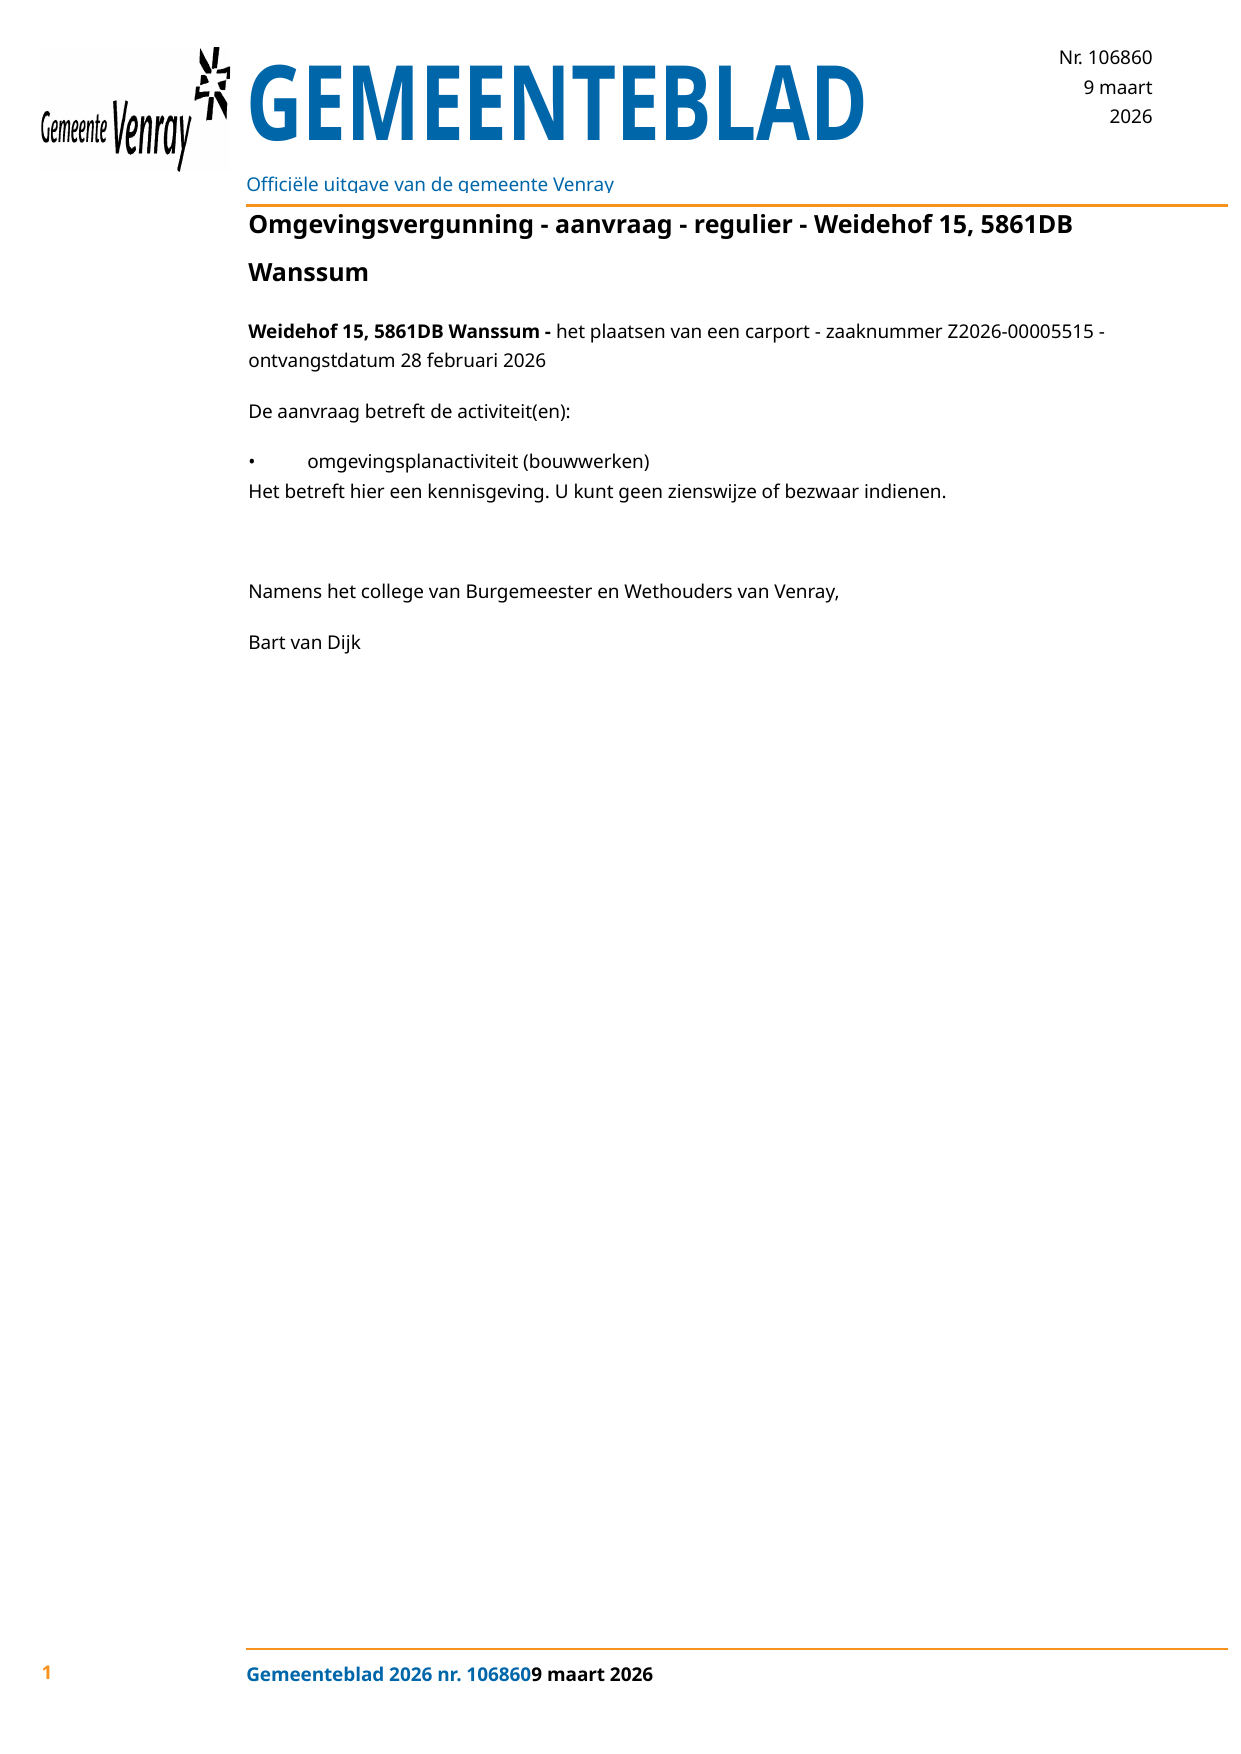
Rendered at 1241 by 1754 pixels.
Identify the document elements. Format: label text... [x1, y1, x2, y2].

text Het betreft hier een kennisgeving. U kunt geen zienswijze of bezwaar indienen. [248, 478, 1152, 504]
list omgevingsplanactiviteit (bouwwerken) [248, 448, 1152, 474]
text Bart van Dijk [248, 629, 1152, 655]
text Omgevingsvergunning - aanvraag - regulier - Weidehof 15, 5861DB Wanssum [248, 207, 1152, 288]
picture [41, 47, 231, 172]
text Weidehof 15, 5861DB Wanssum - het plaatsen van een carport - zaaknummer Z2026-00005515 - ontvangstdatum 28 februari 2026 [248, 318, 1152, 373]
text Namens het college van Burgemeester en Wethouders van Venray, [248, 579, 1152, 604]
text De aanvraag betreft de activiteit(en): [248, 398, 1152, 424]
